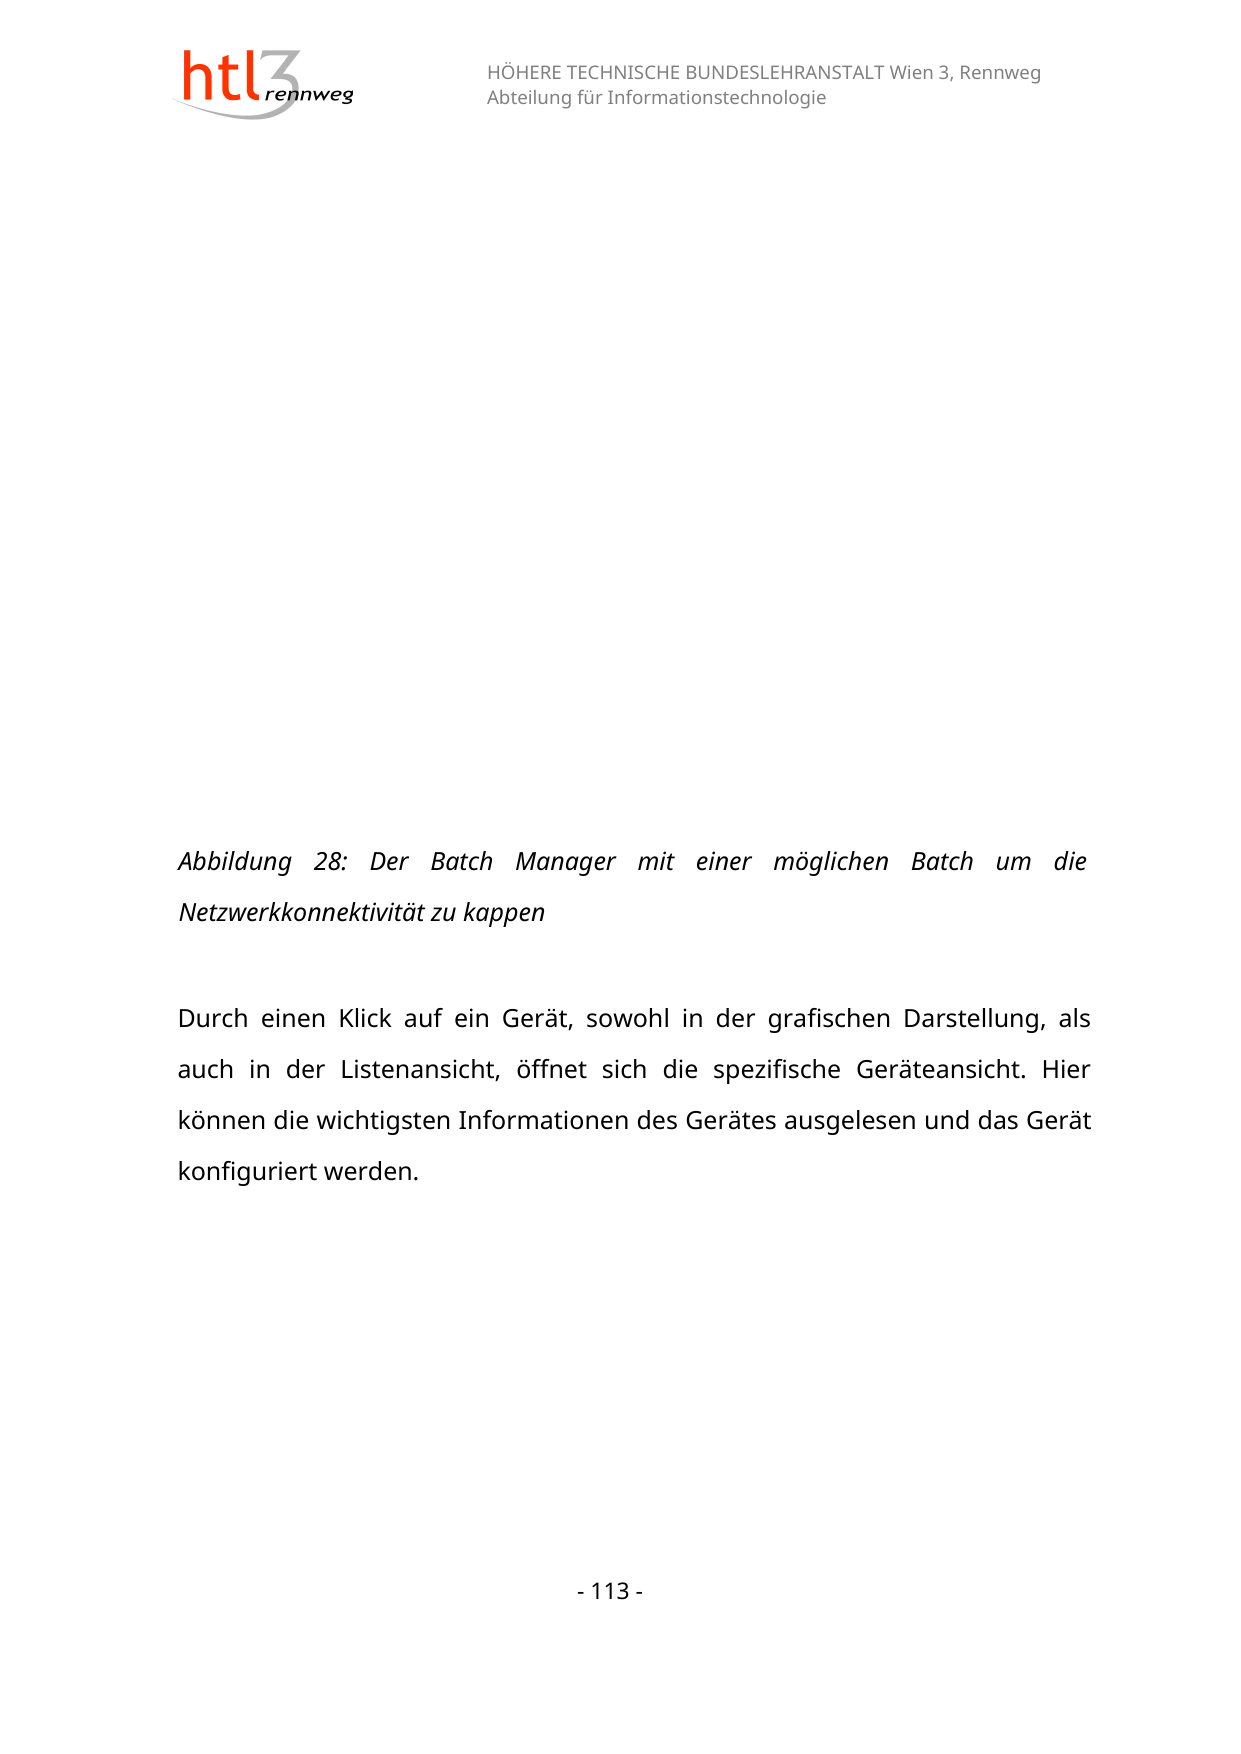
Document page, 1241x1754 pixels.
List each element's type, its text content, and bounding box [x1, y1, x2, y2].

text Abbildung 28: Der Batch Manager mit einer möglichen Batch um die Netzwerkkonnektivität zu kappen [178, 178, 1091, 928]
picture [171, 50, 353, 120]
text Durch einen Klick auf ein Gerät, sowohl in der grafischen Darstellung, als auch in der Listenansicht, öffnet sich die spezifische Geräteansicht. Hier können die wichtigsten Informationen des Gerätes ausgelesen und das Gerät konfiguriert werden. [177, 1001, 1092, 1188]
